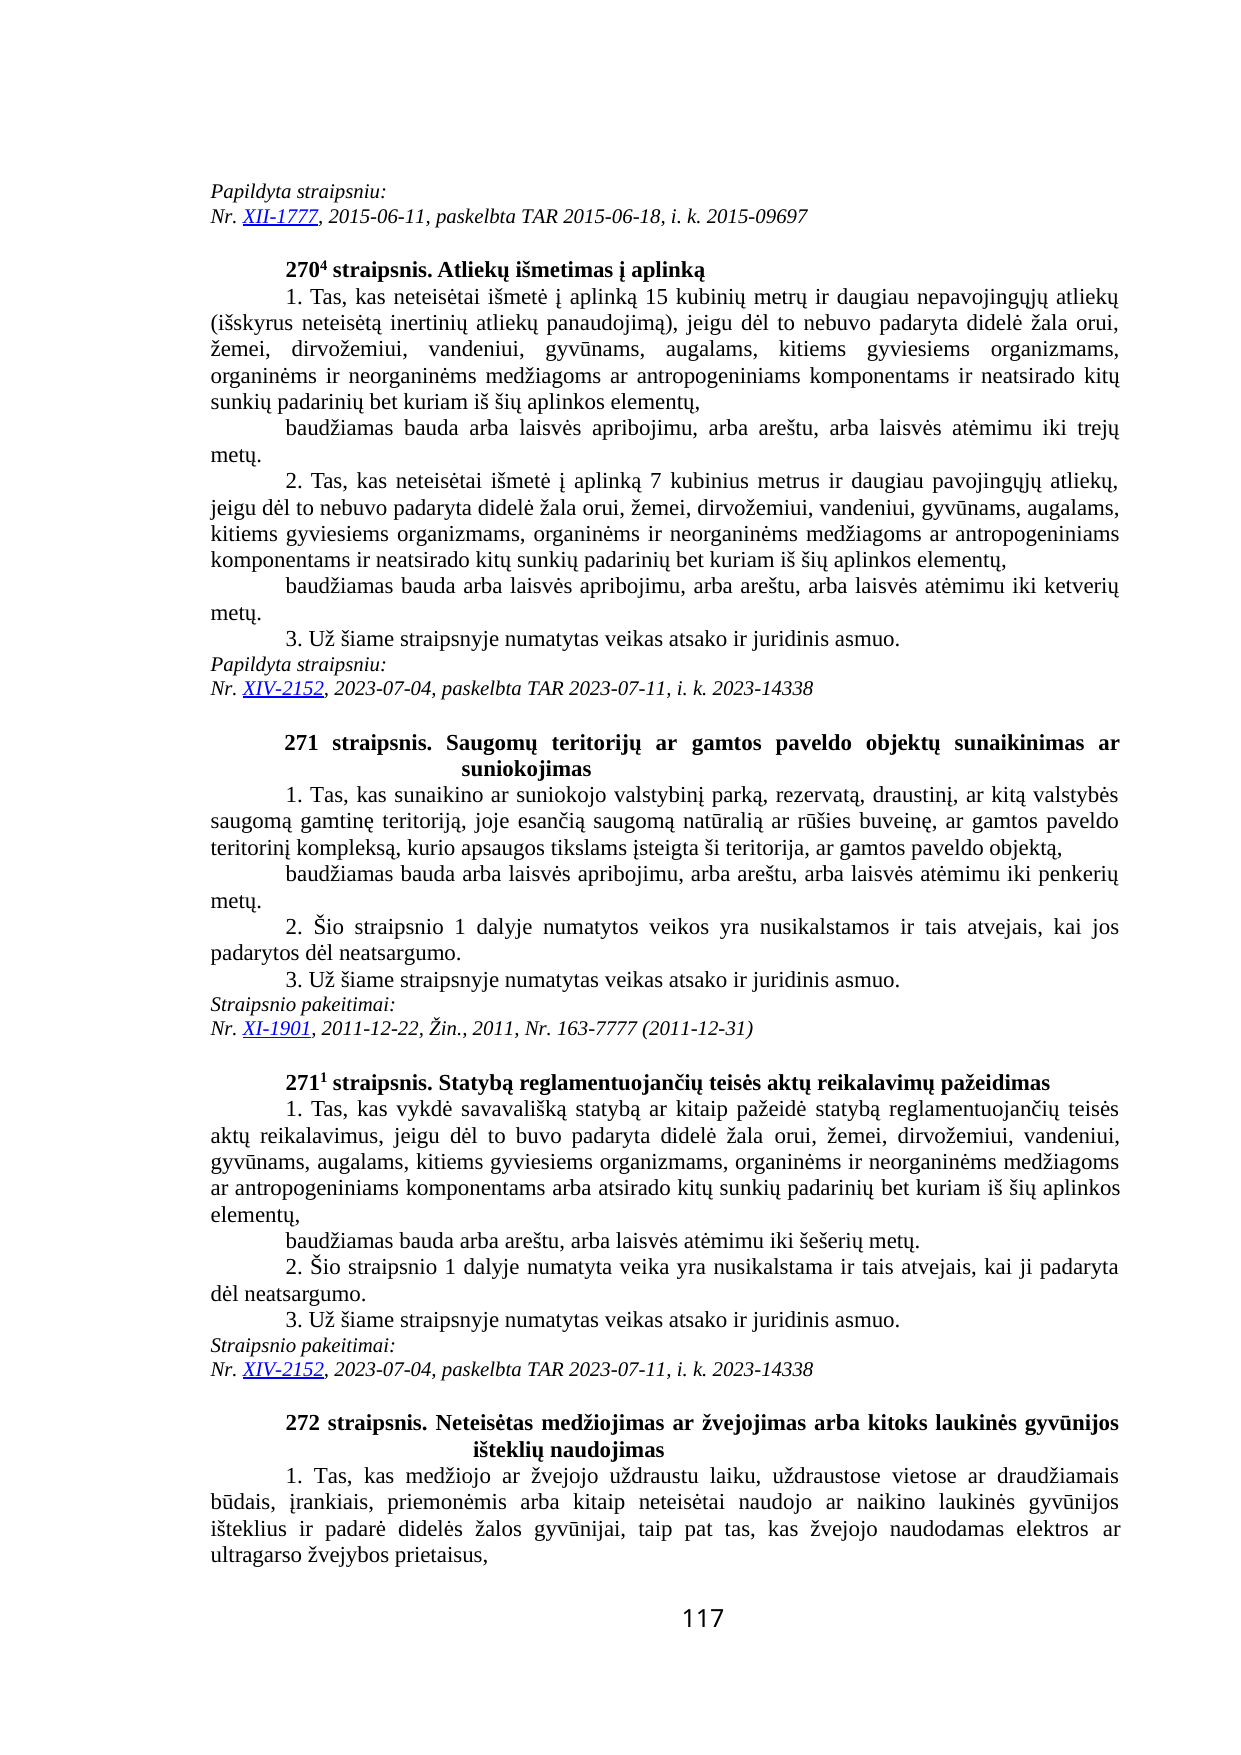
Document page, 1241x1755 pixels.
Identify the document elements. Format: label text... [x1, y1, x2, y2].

text 3. Už šiame straipsnyje numatytas veikas atsako ir juridinis asmuo. [210, 1306, 1120, 1332]
text 2. Tas, kas neteisėtai išmetė į aplinką 7 kubinius metrus ir daugiau pavojingųjų atliekų, jeigu dėl to nebuvo padaryta didelė žala orui, žemei, dirvožemiui, vandeniui, gyvūnams, augalams, kitiems gyviesiems organizmams, organinėms ir neorganinėms medžiagoms ar antropogeniniams komponentams ir neatsirado kitų sunkių padarinių bet kuriam iš šių aplinkos elementų, [210, 467, 1120, 573]
text Nr. XII-1777, 2015-06-11, paskelbta TAR 2015-06-18, i. k. 2015-09697 [210, 203, 1120, 228]
text 1. Tas, kas sunaikino ar suniokojo valstybinį parką, rezervatą, draustinį, ar kitą valstybės saugomą gamtinę teritoriją, joje esančią saugomą natūralią ar rūšies buveinę, ar gamtos paveldo teritorinį kompleksą, kurio apsaugos tikslams įsteigta ši teritorija, ar gamtos paveldo objektą, [210, 781, 1120, 860]
text 272 straipsnis. Neteisėtas medžiojimas ar žvejojimas arba kitoks laukinės gyvūnijos išteklių naudojimas [285, 1409, 1120, 1462]
text 3. Už šiame straipsnyje numatytas veikas atsako ir juridinis asmuo. [210, 625, 1120, 652]
text baudžiamas bauda arba laisvės apribojimu, arba areštu, arba laisvės atėmimu iki ketverių metų. [210, 573, 1120, 625]
text Papildyta straipsniu: [210, 179, 1120, 203]
text 2711 straipsnis. Statybą reglamentuojančių teisės aktų reikalavimų pažeidimas [210, 1069, 1120, 1095]
text 2704 straipsnis. Atliekų išmetimas į aplinką [210, 256, 1120, 283]
text 1. Tas, kas neteisėtai išmetė į aplinką 15 kubinių metrų ir daugiau nepavojingųjų atliekų (išskyrus neteisėtą inertinių atliekų panaudojimą), jeigu dėl to nebuvo padaryta didelė žala orui, žemei, dirvožemiui, vandeniui, gyvūnams, augalams, kitiems gyviesiems organizmams, organinėms ir neorganinėms medžiagoms ar antropogeniniams komponentams ir neatsirado kitų sunkių padarinių bet kuriam iš šių aplinkos elementų, [210, 283, 1120, 414]
text 1. Tas, kas vykdė savavališką statybą ar kitaip pažeidė statybą reglamentuojančių teisės aktų reikalavimus, jeigu dėl to buvo padaryta didelė žala orui, žemei, dirvožemiui, vandeniui, gyvūnams, augalams, kitiems gyviesiems organizmams, organinėms ir neorganinėms medžiagoms ar antropogeniniams komponentams arba atsirado kitų sunkių padarinių bet kuriam iš šių aplinkos elementų, [210, 1095, 1120, 1227]
text Nr. XIV-2152, 2023-07-04, paskelbta TAR 2023-07-11, i. k. 2023-14338 [210, 676, 1120, 700]
text baudžiamas bauda arba laisvės apribojimu, arba areštu, arba laisvės atėmimu iki trejų metų. [210, 414, 1120, 467]
text Straipsnio pakeitimai: [210, 1332, 1120, 1357]
text 271 straipsnis. Saugomų teritorijų ar gamtos paveldo objektų sunaikinimas ar suniokojimas [284, 728, 1120, 781]
text baudžiamas bauda arba areštu, arba laisvės atėmimu iki šešerių metų. [210, 1227, 1120, 1253]
text Straipsnio pakeitimai: [210, 992, 1120, 1016]
text Nr. XIV-2152, 2023-07-04, paskelbta TAR 2023-07-11, i. k. 2023-14338 [210, 1357, 1120, 1381]
text 1. Tas, kas medžiojo ar žvejojo uždraustu laiku, uždraustose vietose ar draudžiamais būdais, įrankiais, priemonėmis arba kitaip neteisėtai naudojo ar naikino laukinės gyvūnijos išteklius ir padarė didelės žalos gyvūnijai, taip pat tas, kas žvejojo naudodamas elektros ar ultragarso žvejybos prietaisus, [210, 1462, 1120, 1567]
text Papildyta straipsniu: [210, 652, 1120, 676]
text 2. Šio straipsnio 1 dalyje numatyta veika yra nusikalstama ir tais atvejais, kai ji padaryta dėl neatsargumo. [210, 1253, 1120, 1306]
text 2. Šio straipsnio 1 dalyje numatytos veikos yra nusikalstamos ir tais atvejais, kai jos padarytos dėl neatsargumo. [210, 913, 1120, 966]
text baudžiamas bauda arba laisvės apribojimu, arba areštu, arba laisvės atėmimu iki penkerių metų. [210, 860, 1120, 913]
text Nr. XI-1901, 2011-12-22, Žin., 2011, Nr. 163-7777 (2011-12-31) [210, 1016, 1120, 1040]
text 3. Už šiame straipsnyje numatytas veikas atsako ir juridinis asmuo. [210, 966, 1120, 992]
